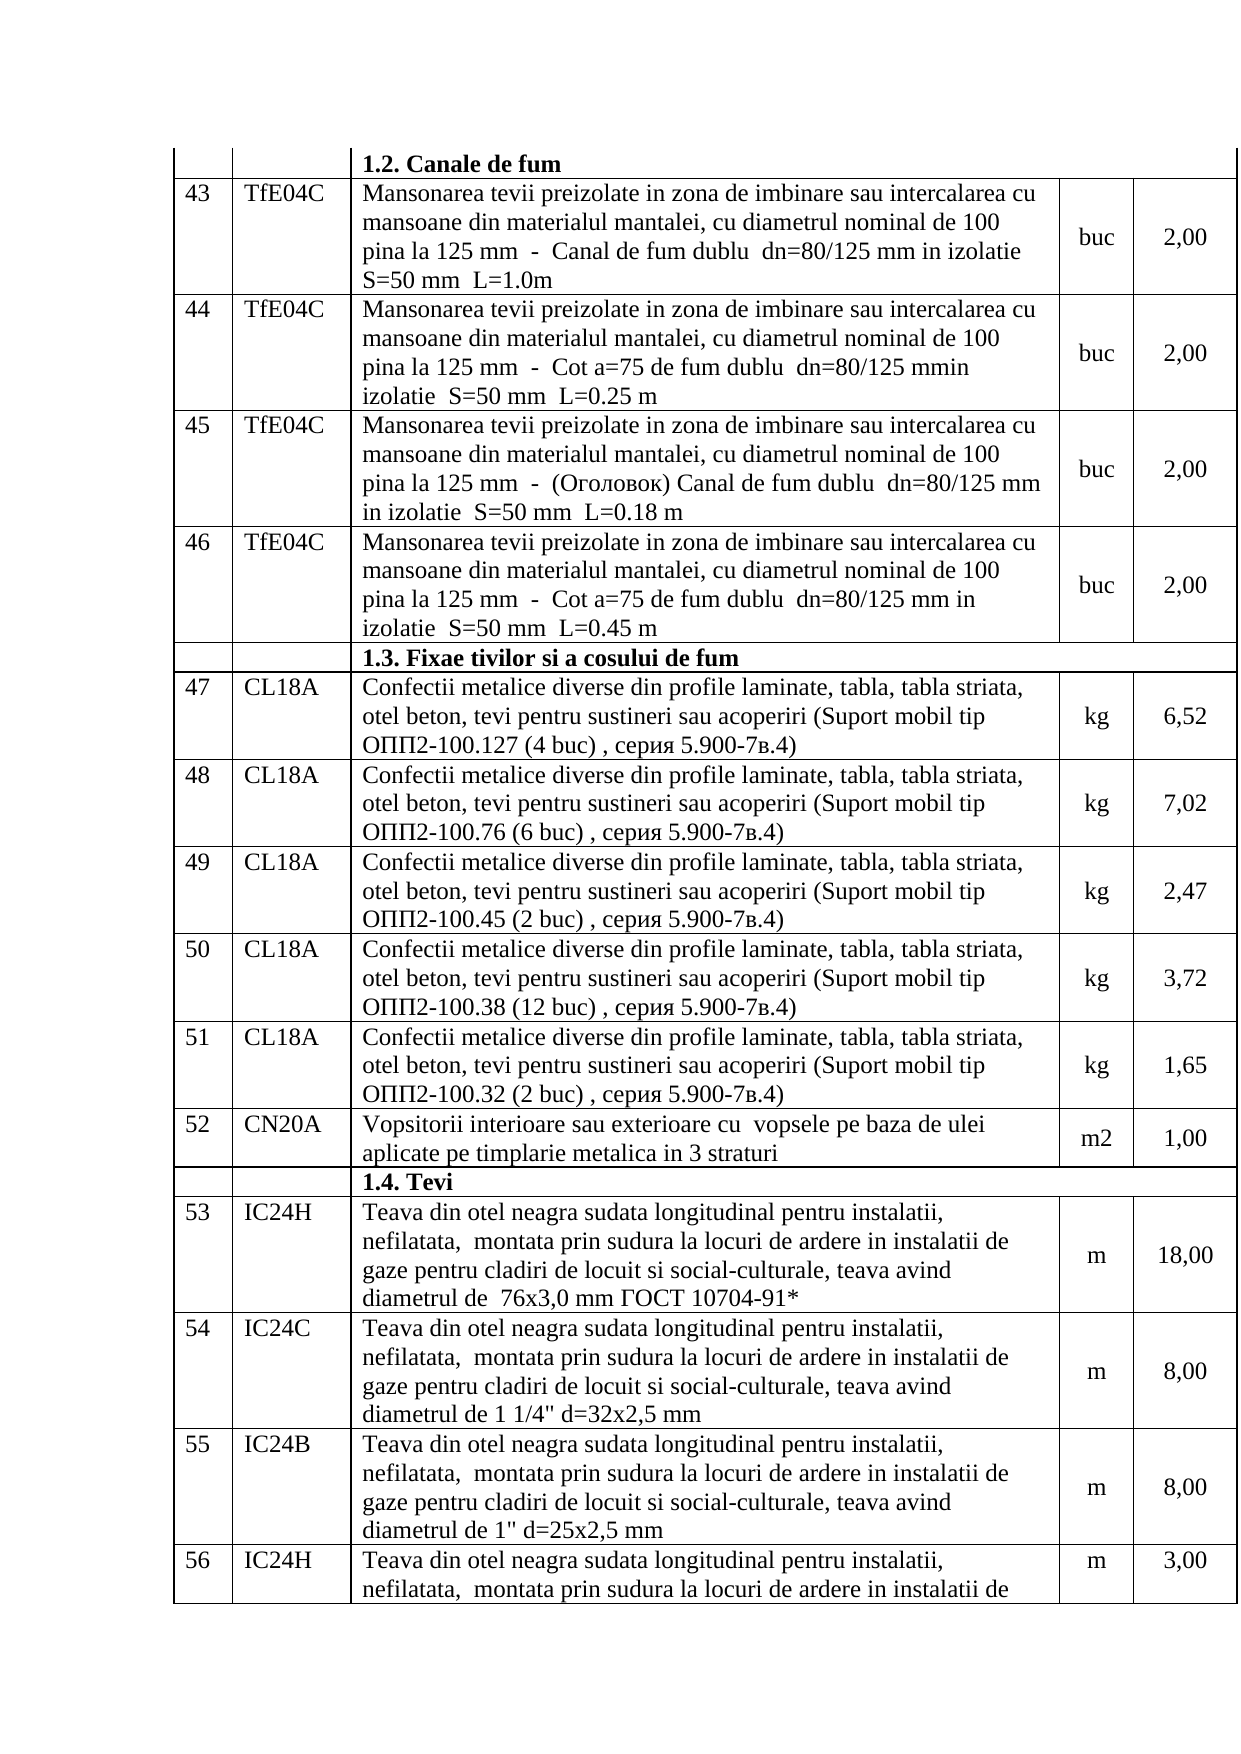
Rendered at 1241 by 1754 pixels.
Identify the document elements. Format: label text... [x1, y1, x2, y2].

table_cell 49 [175, 847, 232, 933]
table_cell 1,00 [1134, 1109, 1236, 1166]
table_cell 2,00 [1134, 179, 1236, 293]
table_cell kg [1060, 934, 1133, 1021]
table_cell [175, 643, 232, 671]
table_cell 8,00 [1134, 1429, 1236, 1544]
table_cell TfE04C [233, 411, 350, 526]
table_cell 46 [175, 527, 232, 642]
table_cell [233, 1168, 350, 1196]
table_cell kg [1060, 760, 1133, 846]
table_cell 3,72 [1134, 934, 1236, 1021]
table_cell 50 [175, 934, 232, 1021]
table_cell Confectii metalice diverse din profile laminate, tabla, tabla striata, otel beton, tevi pentru sustineri sau acoperiri (Suport mobil tip ОПП2-100.38 (12 buc) , серия 5.900-7в.4) [352, 934, 1059, 1021]
table_cell 53 [175, 1197, 232, 1312]
table_cell TfE04C [233, 179, 350, 293]
table_cell Confectii metalice diverse din profile laminate, tabla, tabla striata, otel beton, tevi pentru sustineri sau acoperiri (Suport mobil tip ОПП2-100.127 (4 buc) , серия 5.900-7в.4) [352, 673, 1059, 759]
table_cell IC24H [233, 1197, 350, 1312]
table_cell 52 [175, 1109, 232, 1166]
table_cell 55 [175, 1429, 232, 1544]
table_cell 8,00 [1134, 1313, 1236, 1428]
table_cell IC24H [233, 1545, 350, 1603]
table_cell buc [1060, 295, 1133, 409]
table_cell Mansonarea tevii preizolate in zona de imbinare sau intercalarea cu mansoane din materialul mantalei, cu diametrul nominal de 100 pina la 125 mm - Cot a=75 de fum dublu dn=80/125 mmin izolatie S=50 mm L=0.25 m [352, 295, 1059, 409]
table_cell [175, 148, 232, 177]
table_cell kg [1060, 1022, 1133, 1108]
table_cell buc [1060, 411, 1133, 526]
table_cell 2,47 [1134, 847, 1236, 933]
table_cell Mansonarea tevii preizolate in zona de imbinare sau intercalarea cu mansoane din materialul mantalei, cu diametrul nominal de 100 pina la 125 mm - Cot a=75 de fum dublu dn=80/125 mm in izolatie S=50 mm L=0.45 m [352, 527, 1059, 642]
table_cell IC24B [233, 1429, 350, 1544]
table_cell 1.4. Tevi [352, 1168, 1236, 1196]
table_cell Mansonarea tevii preizolate in zona de imbinare sau intercalarea cu mansoane din materialul mantalei, cu diametrul nominal de 100 pina la 125 mm - Canal de fum dublu dn=80/125 mm in izolatie S=50 mm L=1.0m [352, 179, 1059, 293]
table_cell buc [1060, 179, 1133, 293]
table_cell Vopsitorii interioare sau exterioare cu vopsele pe baza de ulei aplicate pe timplarie metalica in 3 straturi [352, 1109, 1059, 1166]
table_cell CL18A [233, 934, 350, 1021]
table_cell 6,52 [1134, 673, 1236, 759]
table_cell m [1060, 1313, 1133, 1428]
table_cell kg [1060, 673, 1133, 759]
table_cell Teava din otel neagra sudata longitudinal pentru instalatii, nefilatata, montata prin sudura la locuri de ardere in instalatii de [352, 1545, 1059, 1603]
table_cell 47 [175, 673, 232, 759]
table_cell buc [1060, 527, 1133, 642]
table_cell 1.2. Canale de fum [352, 148, 1236, 177]
table_cell 18,00 [1134, 1197, 1236, 1312]
table_cell CL18A [233, 1022, 350, 1108]
table_cell 1,65 [1134, 1022, 1236, 1108]
table_cell m2 [1060, 1109, 1133, 1166]
table_cell Confectii metalice diverse din profile laminate, tabla, tabla striata, otel beton, tevi pentru sustineri sau acoperiri (Suport mobil tip ОПП2-100.76 (6 buc) , серия 5.900-7в.4) [352, 760, 1059, 846]
table_cell CL18A [233, 847, 350, 933]
table_cell 54 [175, 1313, 232, 1428]
table_cell Mansonarea tevii preizolate in zona de imbinare sau intercalarea cu mansoane din materialul mantalei, cu diametrul nominal de 100 pina la 125 mm - (Оголовок) Canal de fum dublu dn=80/125 mm in izolatie S=50 mm L=0.18 m [352, 411, 1059, 526]
table_cell kg [1060, 847, 1133, 933]
table_cell m [1060, 1197, 1133, 1312]
table_cell [233, 643, 350, 671]
table_cell 48 [175, 760, 232, 846]
table_cell m [1060, 1545, 1133, 1603]
table_cell [233, 148, 350, 177]
table_cell 56 [175, 1545, 232, 1603]
table_cell 51 [175, 1022, 232, 1108]
table_cell 44 [175, 295, 232, 409]
table_cell Teava din otel neagra sudata longitudinal pentru instalatii, nefilatata, montata prin sudura la locuri de ardere in instalatii de gaze pentru cladiri de locuit si social-culturale, teava avind diametrul de 1" d=25x2,5 mm [352, 1429, 1059, 1544]
table_cell Confectii metalice diverse din profile laminate, tabla, tabla striata, otel beton, tevi pentru sustineri sau acoperiri (Suport mobil tip ОПП2-100.32 (2 buc) , серия 5.900-7в.4) [352, 1022, 1059, 1108]
table_cell TfE04C [233, 295, 350, 409]
table_cell 2,00 [1134, 527, 1236, 642]
table_cell TfE04C [233, 527, 350, 642]
table_cell 7,02 [1134, 760, 1236, 846]
table_cell 3,00 [1134, 1545, 1236, 1603]
table_cell 2,00 [1134, 411, 1236, 526]
table_cell 45 [175, 411, 232, 526]
table_cell [175, 1168, 232, 1196]
table_cell 43 [175, 179, 232, 293]
table_cell Teava din otel neagra sudata longitudinal pentru instalatii, nefilatata, montata prin sudura la locuri de ardere in instalatii de gaze pentru cladiri de locuit si social-culturale, teava avind diametrul de 76x3,0 mm ГОСТ 10704-91* [352, 1197, 1059, 1312]
table_cell 2,00 [1134, 295, 1236, 409]
table_cell IC24C [233, 1313, 350, 1428]
table_cell 1.3. Fixae tivilor si a cosului de fum [352, 643, 1236, 671]
table_cell Teava din otel neagra sudata longitudinal pentru instalatii, nefilatata, montata prin sudura la locuri de ardere in instalatii de gaze pentru cladiri de locuit si social-culturale, teava avind diametrul de 1 1/4" d=32x2,5 mm [352, 1313, 1059, 1428]
table_cell Confectii metalice diverse din profile laminate, tabla, tabla striata, otel beton, tevi pentru sustineri sau acoperiri (Suport mobil tip ОПП2-100.45 (2 buc) , серия 5.900-7в.4) [352, 847, 1059, 933]
table_cell m [1060, 1429, 1133, 1544]
table_cell CN20A [233, 1109, 350, 1166]
table_cell CL18A [233, 760, 350, 846]
table_cell CL18A [233, 673, 350, 759]
